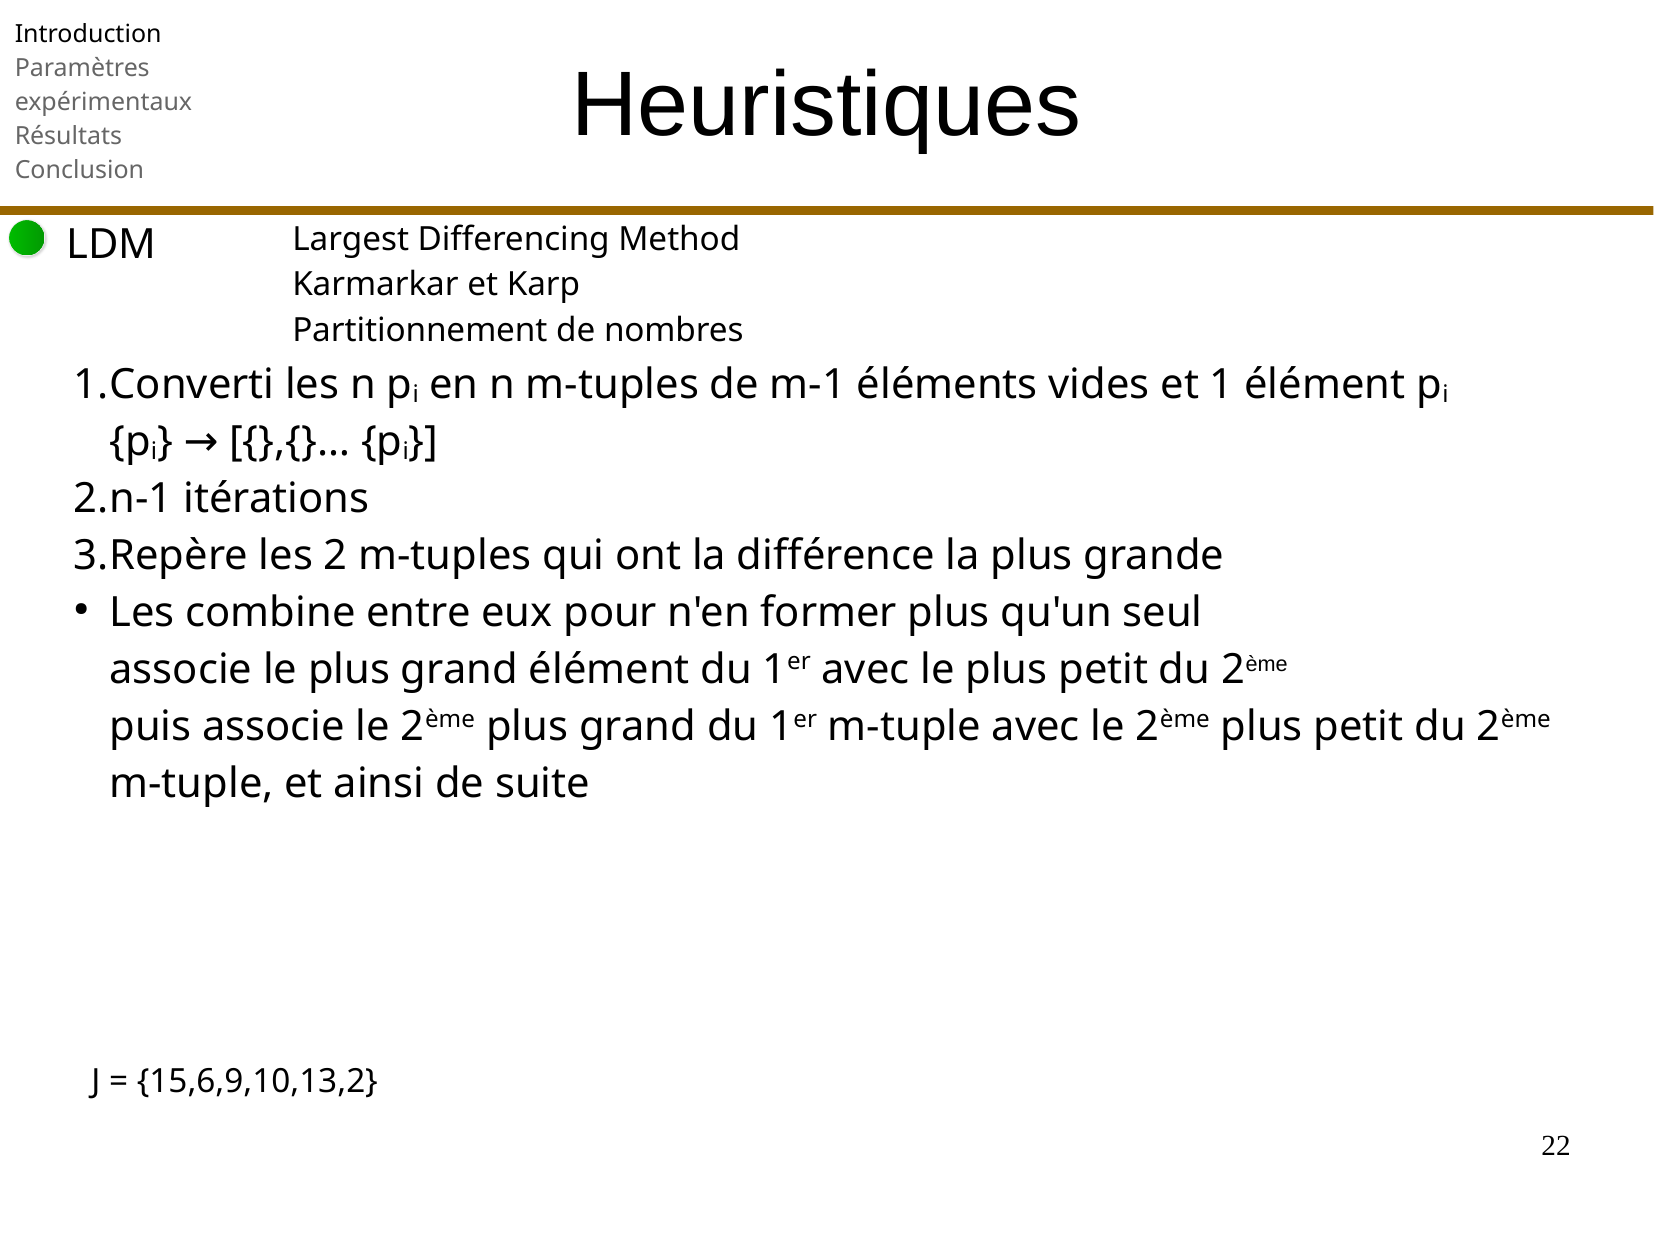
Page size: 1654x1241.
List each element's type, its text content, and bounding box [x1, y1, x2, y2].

title Heuristiques [82, 34, 1571, 174]
text_box LDM [51, 215, 277, 270]
picture [6, 218, 50, 260]
text_box Largest Differencing Method Karmarkar et Karp Partitionnement de nombres [277, 215, 780, 338]
text_box Converti les n pi en n m-tuples de m-1 éléments vides et 1 élément pi {pi} → [{},{}… {pi}] n-1 itérations Repère les 2 m-tuples qui ont la différence la plus grande Les combine entre eux pour n'en former plus qu'un seul associe le plus grand élément du 1er avec le plus petit du 2ème puis associe le 2ème plus grand du 1er m-tuple avec le 2ème plus petit du 2ème m-tuple, et ainsi de suite [59, 346, 1630, 774]
text_box Introduction Paramètres expérimentaux Résultats Conclusion [0, 7, 349, 137]
text_box J = {15,6,9,10,13,2} [76, 1049, 538, 1103]
